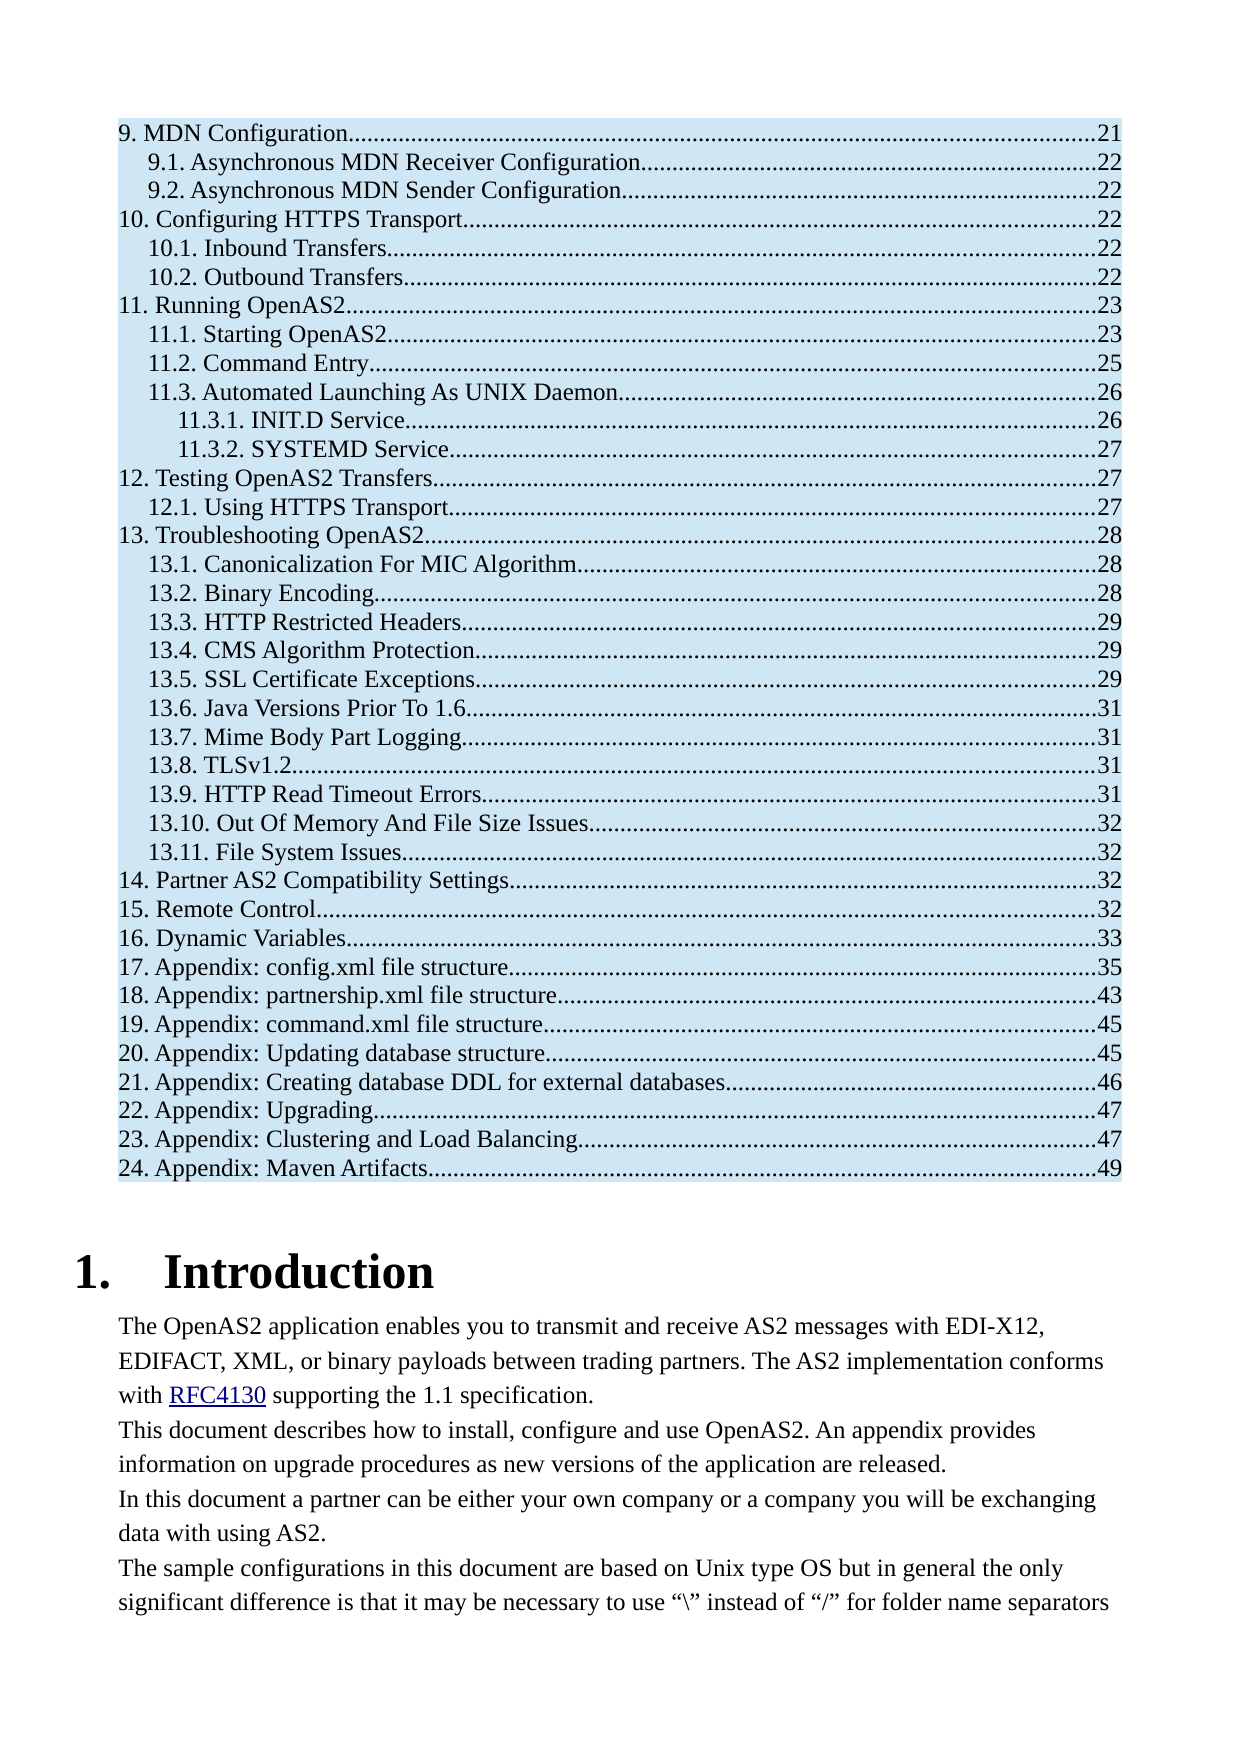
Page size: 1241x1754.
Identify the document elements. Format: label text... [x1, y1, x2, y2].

text The OpenAS2 application enables you to transmit and receive AS2 messages with EDI-X12, EDIFACT, XML, or binary payloads between trading partners. The AS2 implementation conforms with RFC4130 supporting the 1.1 specification. [118, 1311, 1122, 1409]
text 13.7. Mime Body Part Logging 31 [148, 722, 1122, 751]
text 13.5. SSL Certificate Exceptions 29 [148, 664, 1122, 693]
text 13.2. Binary Encoding 28 [148, 578, 1122, 607]
text 13.6. Java Versions Prior To 1.6 31 [148, 693, 1122, 722]
text 16. Dynamic Variables 33 [118, 923, 1122, 952]
text 13.1. Canonicalization For MIC Algorithm 28 [148, 549, 1122, 578]
text 13.10. Out Of Memory And File Size Issues 32 [148, 808, 1122, 837]
text 13.8. TLSv1.2 31 [148, 751, 1122, 779]
text 22. Appendix: Upgrading 47 [118, 1096, 1122, 1124]
text 13.3. HTTP Restricted Headers 29 [148, 607, 1122, 636]
text 21. Appendix: Creating database DDL for external databases 46 [118, 1067, 1122, 1096]
text 19. Appendix: command.xml file structure 45 [118, 1009, 1122, 1038]
text 12. Testing OpenAS2 Transfers 27 [118, 463, 1122, 492]
text 24. Appendix: Maven Artifacts 49 [118, 1153, 1122, 1182]
text 13.4. CMS Algorithm Protection 29 [148, 636, 1122, 664]
text In this document a partner can be either your own company or a company you will be exchanging data with using AS2. [118, 1484, 1122, 1547]
text 10.2. Outbound Transfers 22 [148, 262, 1122, 291]
text 15. Remote Control 32 [118, 894, 1122, 923]
text 12.1. Using HTTPS Transport 27 [148, 492, 1122, 521]
text 9. MDN Configuration 21 [118, 118, 1122, 147]
text 11.3.1. INIT.D Service 26 [177, 406, 1122, 434]
text 9.1. Asynchronous MDN Receiver Configuration 22 [148, 147, 1122, 176]
text 11.1. Starting OpenAS2 23 [148, 319, 1122, 348]
text 10. Configuring HTTPS Transport 22 [118, 204, 1122, 233]
text This document describes how to install, configure and use OpenAS2. An appendix provides information on upgrade procedures as new versions of the application are released. [118, 1415, 1122, 1478]
text 11.3. Automated Launching As UNIX Daemon 26 [148, 377, 1122, 406]
text The sample configurations in this document are based on Unix type OS but in general the only significant difference is that it may be necessary to use “\” instead of “/” for folder name separators [118, 1553, 1122, 1616]
text 11.3.2. SYSTEMD Service 27 [177, 434, 1122, 463]
text 11.2. Command Entry 25 [148, 348, 1122, 377]
text 20. Appendix: Updating database structure 45 [118, 1038, 1122, 1067]
text 13. Troubleshooting OpenAS2 28 [118, 521, 1122, 549]
text 10.1. Inbound Transfers 22 [148, 233, 1122, 262]
text 18. Appendix: partnership.xml file structure 43 [118, 981, 1122, 1009]
text 9.2. Asynchronous MDN Sender Configuration 22 [148, 176, 1122, 204]
text 17. Appendix: config.xml file structure 35 [118, 952, 1122, 981]
text 13.9. HTTP Read Timeout Errors 31 [148, 779, 1122, 808]
text 13.11. File System Issues 32 [148, 837, 1122, 866]
text 14. Partner AS2 Compatibility Settings 32 [118, 866, 1122, 894]
text 23. Appendix: Clustering and Load Balancing 47 [118, 1124, 1122, 1153]
text 11. Running OpenAS2 23 [118, 291, 1122, 319]
subtitle Introduction [73, 1241, 1122, 1299]
